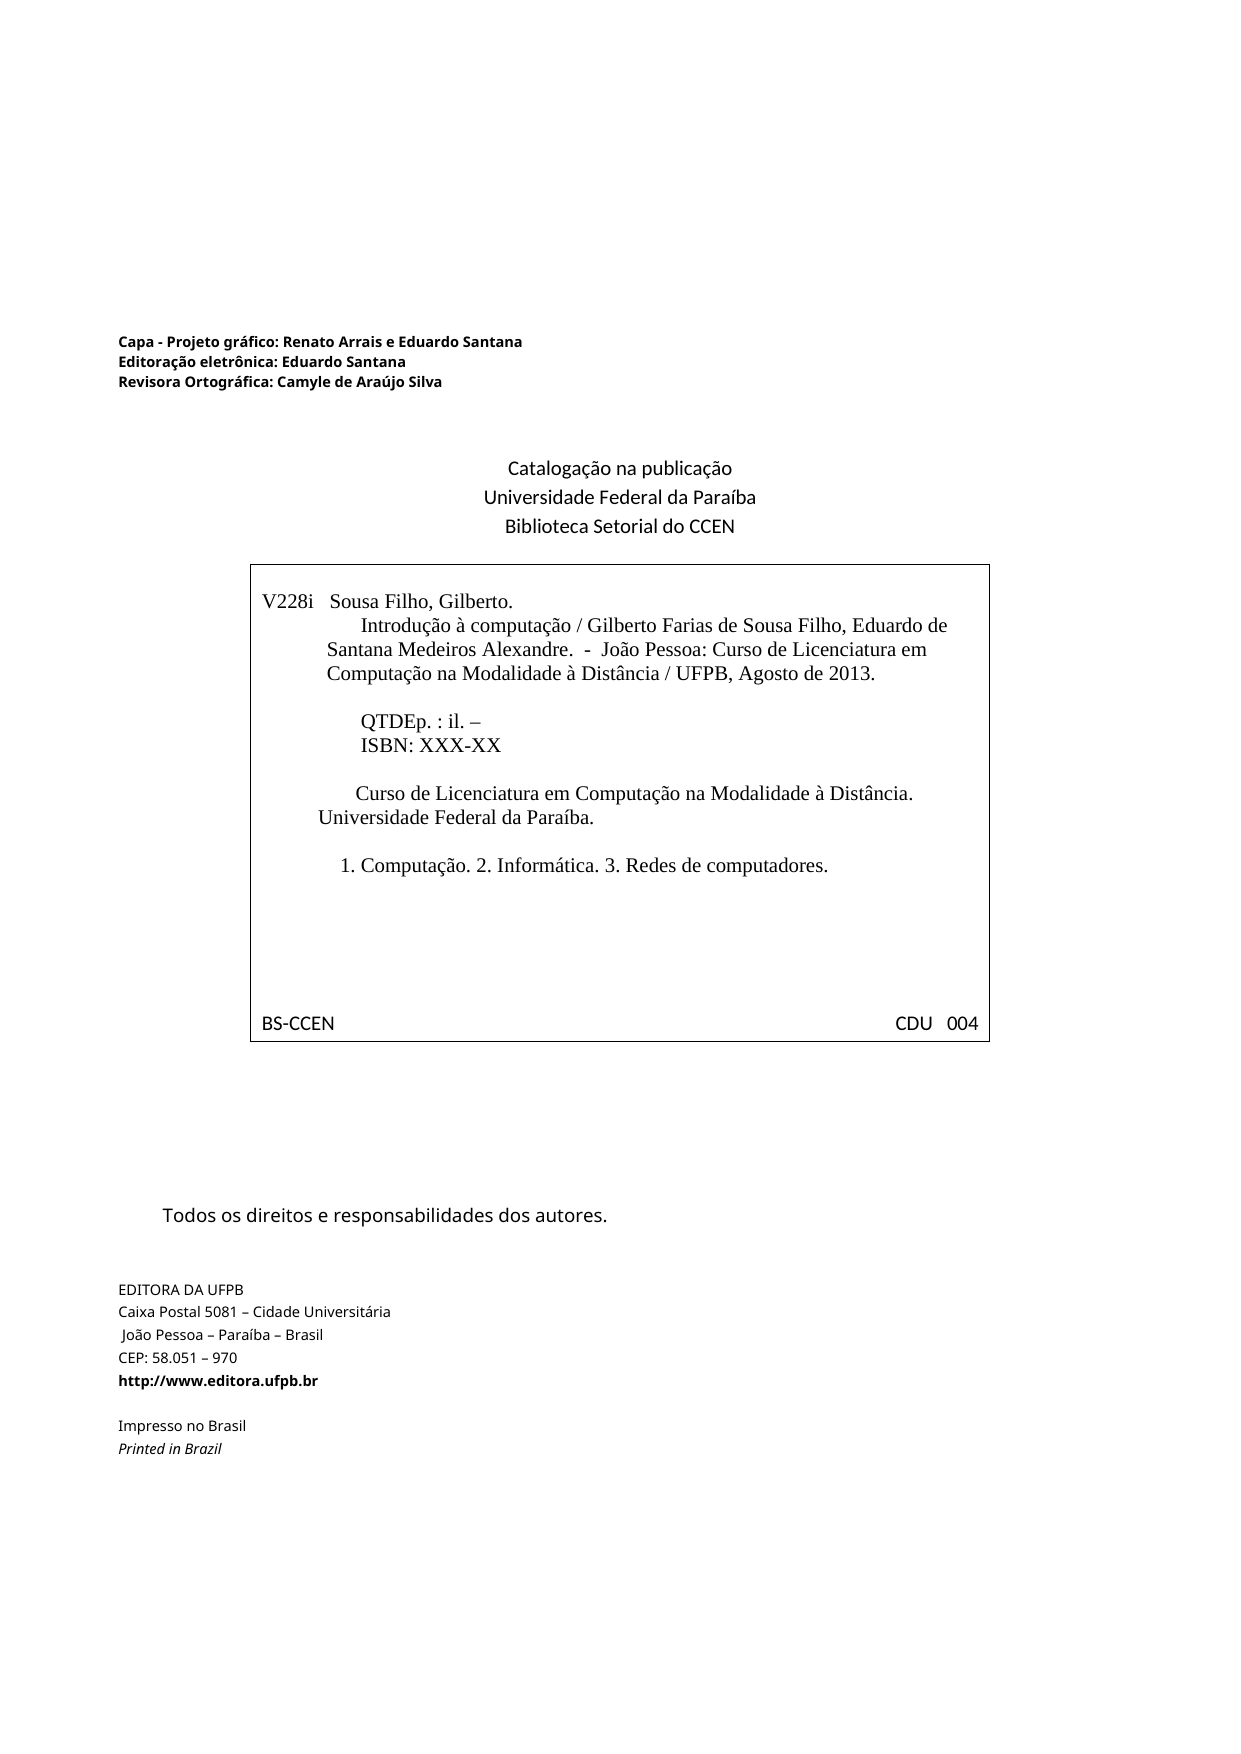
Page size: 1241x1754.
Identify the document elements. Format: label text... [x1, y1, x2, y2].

text Editoração eletrônica: Eduardo Santana [118, 352, 1122, 372]
text Capa - Projeto gráfico: Renato Arrais e Eduardo Santana [118, 332, 1122, 352]
text Printed in Brazil [118, 1439, 1122, 1459]
text Catalogação na publicação Universidade Federal da Paraíba Biblioteca Setorial do CCEN [118, 455, 1122, 539]
table_header V228i Sousa Filho, Gilberto. Introdução à computação / Gilberto Farias de Sousa Filho, Eduardo de Santana Medeiros Alexandre. - João Pessoa: Curso de Licenciatura em Computação na Modalidade à Distância / UFPB, Agosto de 2013. QTDEp. : il. – ISBN: XXX-XX Curso de Licenciatura em Computação na Modalidade à Distância. Universidade Federal da Paraíba. 1. Computação. 2. Informática. 3. Redes de computadores. BS-CCEN CDU 004 [251, 565, 989, 1041]
text Revisora Ortográfica: Camyle de Araújo Silva [118, 372, 1122, 391]
text CEP: 58.051 – 970 [118, 1348, 1122, 1368]
text Caixa Postal 5081 – Cidade Universitária [118, 1302, 1122, 1322]
text Impresso no Brasil [118, 1416, 1122, 1436]
text João Pessoa – Paraíba – Brasil [118, 1325, 1122, 1345]
text Todos os direitos e responsabilidades dos autores. [162, 1203, 1122, 1228]
text http://www.editora.ufpb.br [118, 1371, 1122, 1390]
text EDITORA DA UFPB [118, 1279, 1122, 1299]
